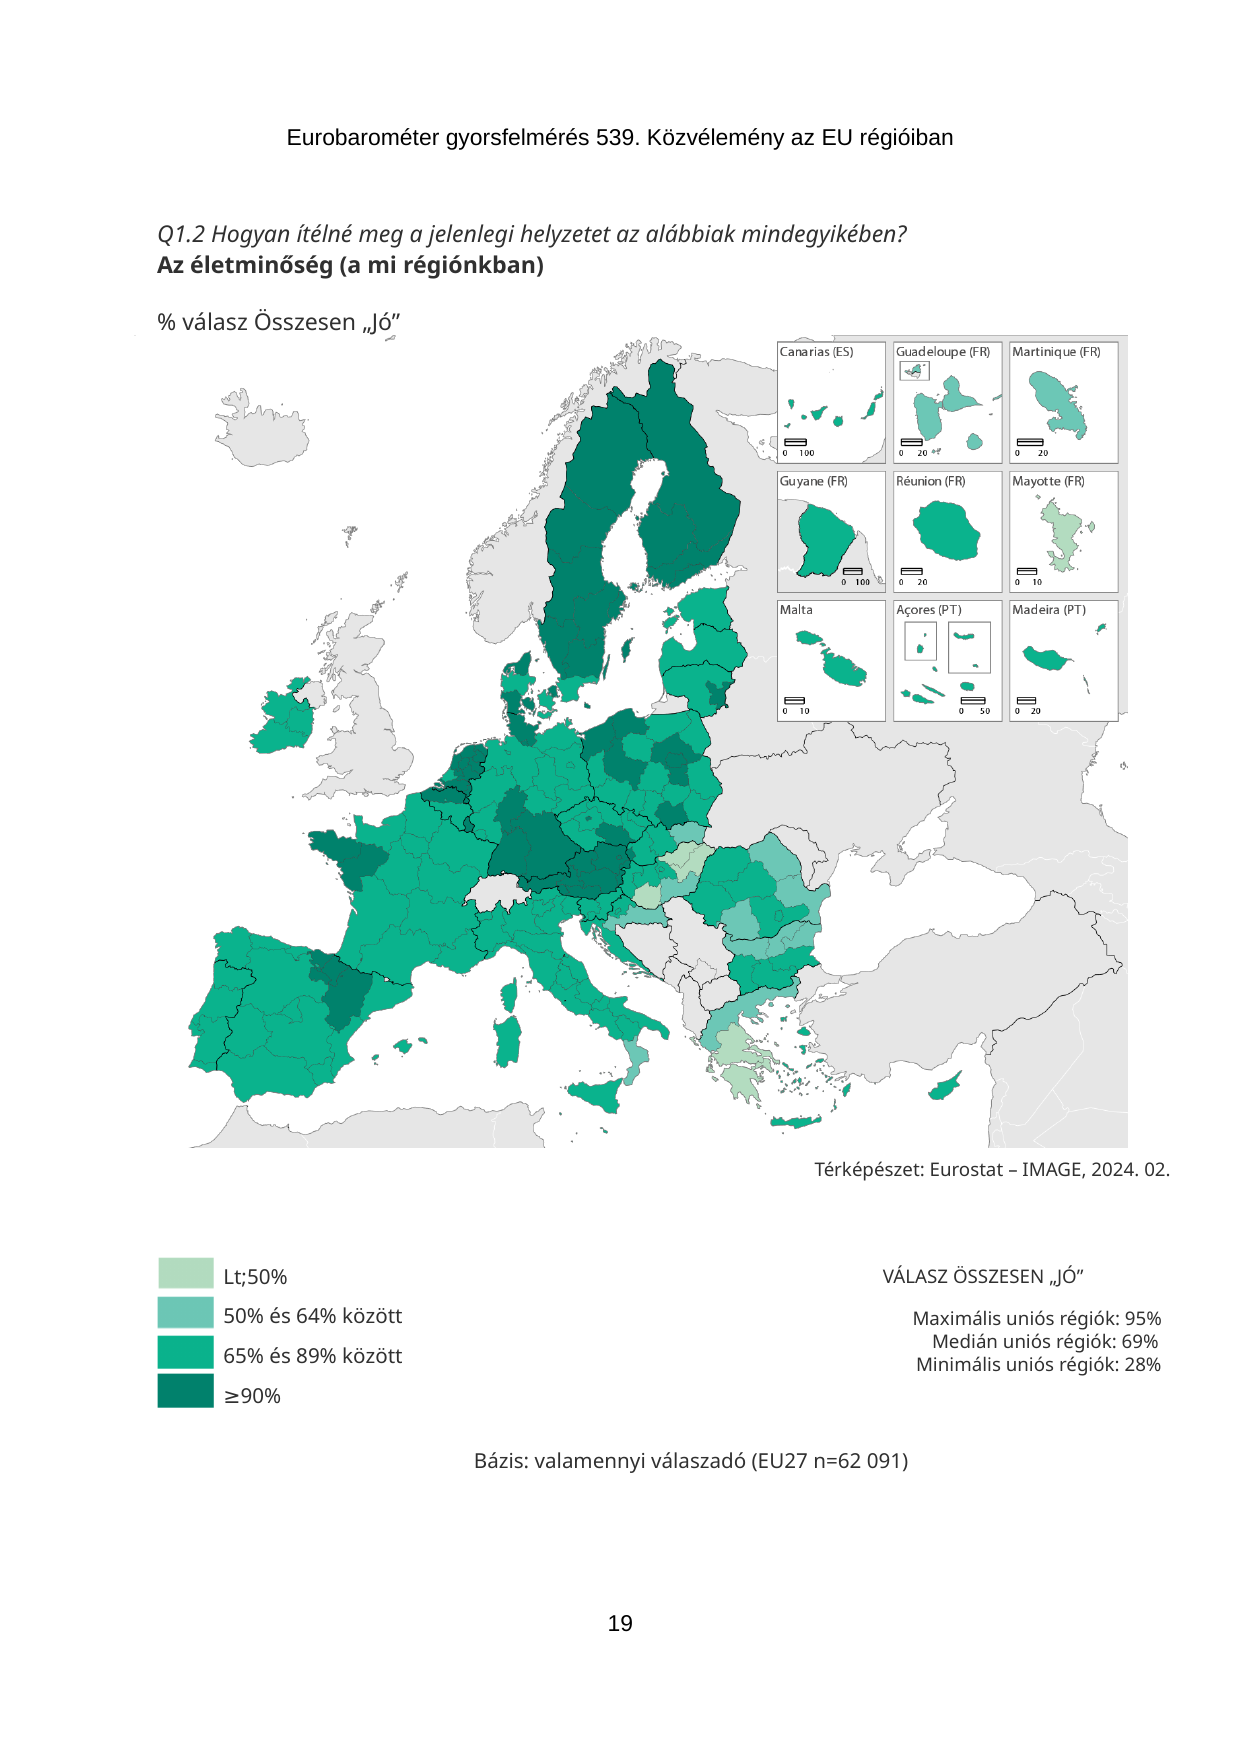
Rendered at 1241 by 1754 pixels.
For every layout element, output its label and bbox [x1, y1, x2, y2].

picture [158, 1297, 213, 1329]
picture [158, 1336, 213, 1368]
picture [124, 328, 1138, 1156]
picture [159, 1258, 213, 1289]
picture [158, 1374, 213, 1407]
